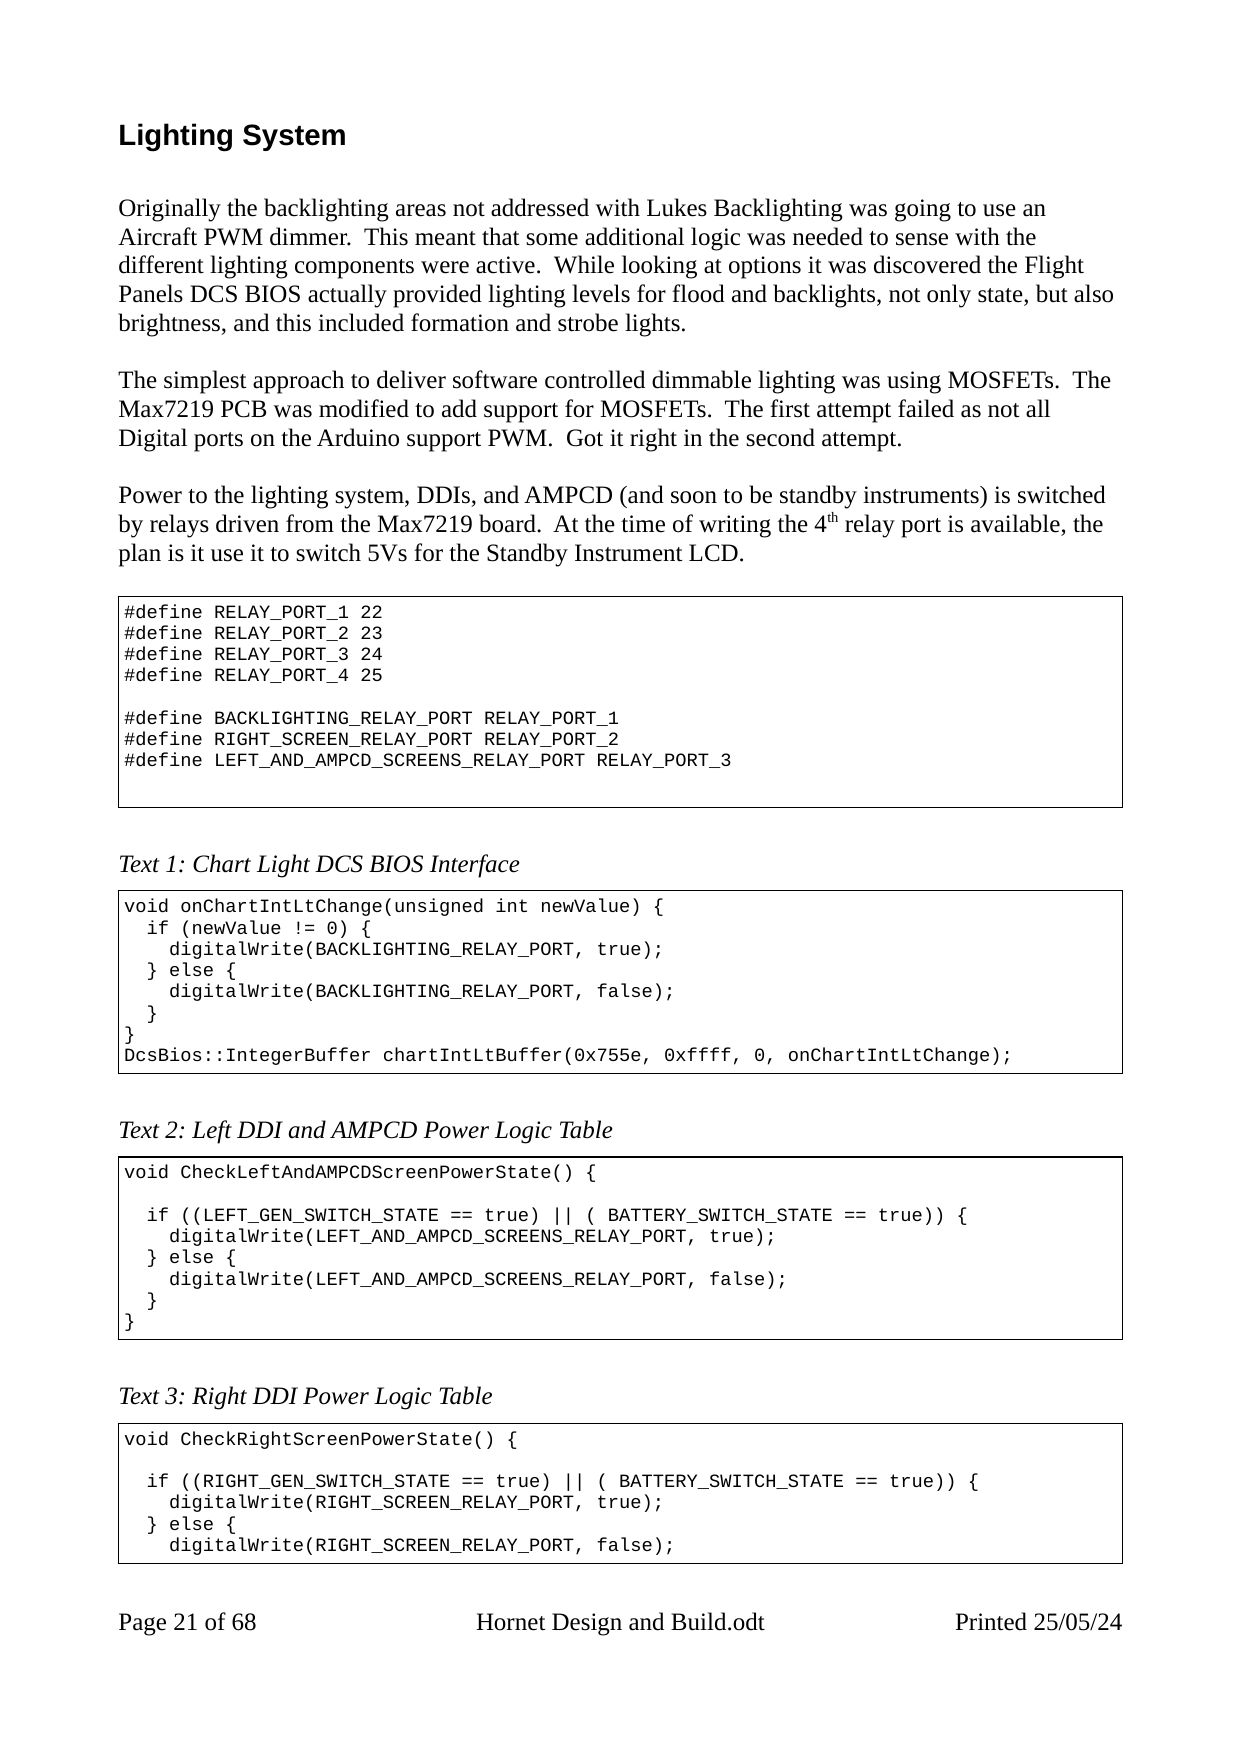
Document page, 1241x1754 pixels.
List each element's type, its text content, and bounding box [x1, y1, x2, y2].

text Originally the backlighting areas not addressed with Lukes Backlighting was going to use an Aircraft PWM dimmer. This meant that some additional logic was needed to sense with the different lighting components were active. While looking at options it was discovered the Flight Panels DCS BIOS actually provided lighting levels for flood and backlights, not only state, but also brightness, and this included formation and strobe lights. [118, 193, 1122, 337]
table_header void CheckLeftAndAMPCDScreenPowerState() { if ((LEFT_GEN_SWITCH_STATE == true) || ( BATTERY_SWITCH_STATE == true)) { digitalWrite(LEFT_AND_AMPCD_SCREENS_RELAY_PORT, true); } else { digitalWrite(LEFT_AND_AMPCD_SCREENS_RELAY_PORT, false); } } [119, 1158, 1122, 1339]
text The simplest approach to deliver software controlled dimmable lighting was using MOSFETs. The Max7219 PCB was modified to add support for MOSFETs. The first attempt failed as not all Digital ports on the Arduino support PWM. Got it right in the second attempt. [118, 366, 1122, 452]
text Text 3: Right DDI Power Logic Table [118, 1381, 1122, 1410]
text Text 1: Chart Light DCS BIOS Interface [118, 849, 1122, 878]
subtitle Lighting System [118, 118, 1122, 152]
table_header void onChartIntLtChange(unsigned int newValue) { if (newValue != 0) { digitalWrite(BACKLIGHTING_RELAY_PORT, true); } else { digitalWrite(BACKLIGHTING_RELAY_PORT, false); } } DcsBios::IntegerBuffer chartIntLtBuffer(0x755e, 0xffff, 0, onChartIntLtChange); [119, 891, 1122, 1073]
table_header #define RELAY_PORT_1 22 #define RELAY_PORT_2 23 #define RELAY_PORT_3 24 #define RELAY_PORT_4 25 #define BACKLIGHTING_RELAY_PORT RELAY_PORT_1 #define RIGHT_SCREEN_RELAY_PORT RELAY_PORT_2 #define LEFT_AND_AMPCD_SCREENS_RELAY_PORT RELAY_PORT_3 [119, 597, 1122, 807]
text Power to the lighting system, DDIs, and AMPCD (and soon to be standby instruments) is switched by relays driven from the Max7219 board. At the time of writing the 4th relay port is available, the plan is it use it to switch 5Vs for the Standby Instrument LCD. [118, 481, 1122, 567]
table_header void CheckRightScreenPowerState() { if ((RIGHT_GEN_SWITCH_STATE == true) || ( BATTERY_SWITCH_STATE == true)) { digitalWrite(RIGHT_SCREEN_RELAY_PORT, true); } else { digitalWrite(RIGHT_SCREEN_RELAY_PORT, false); [119, 1424, 1122, 1562]
text Text 2: Left DDI and AMPCD Power Logic Table [118, 1115, 1122, 1144]
